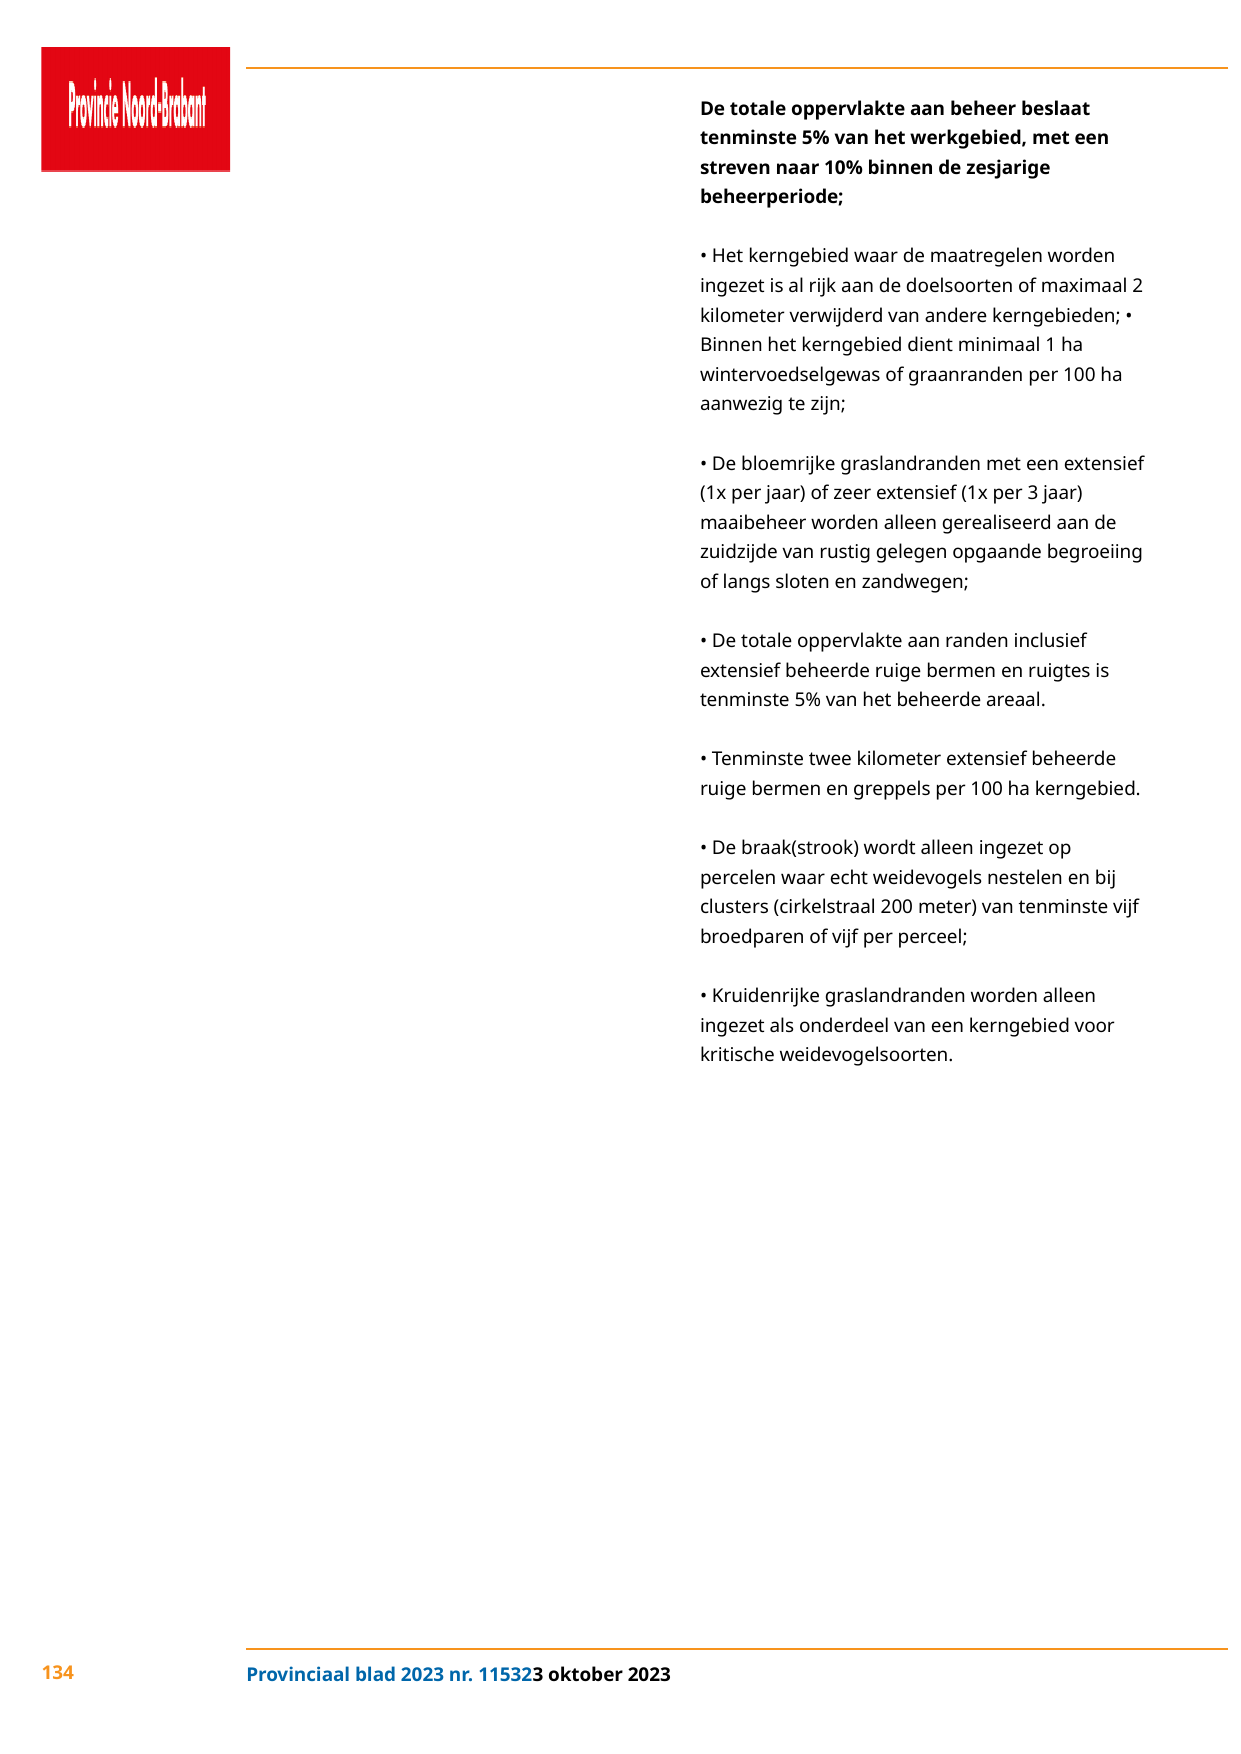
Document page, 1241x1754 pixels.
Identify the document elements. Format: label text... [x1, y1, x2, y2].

picture [41, 47, 231, 172]
table_cell De totale oppervlakte aan beheer beslaat tenminste 5% van het werkgebied, met een streven naar 10% binnen de zesjarige beheerperiode; • Het kerngebied waar de maatregelen worden ingezet is al rijk aan de doelsoorten of maximaal 2 kilometer verwijderd van andere kerngebieden; • Binnen het kerngebied dient minimaal 1 ha wintervoedselgewas of graanranden per 100 ha aanwezig te zijn; • De bloemrijke graslandranden met een extensief (1x per jaar) of zeer extensief (1x per 3 jaar) maaibeheer worden alleen gerealiseerd aan de zuidzijde van rustig gelegen opgaande begroeiing of langs sloten en zandwegen; • De totale oppervlakte aan randen inclusief extensief beheerde ruige bermen en ruigtes is tenminste 5% van het beheerde areaal. • Tenminste twee kilometer extensief beheerde ruige bermen en greppels per 100 ha kerngebied. • De braak(strook) wordt alleen ingezet op percelen waar echt weidevogels nestelen en bij clusters (cirkelstraal 200 meter) van tenminste vijf broedparen of vijf per perceel; • Kruidenrijke graslandranden worden alleen ingezet als onderdeel van een kerngebied voor kritische weidevogelsoorten. [700, 95, 1152, 1067]
table_cell [248, 95, 700, 1067]
